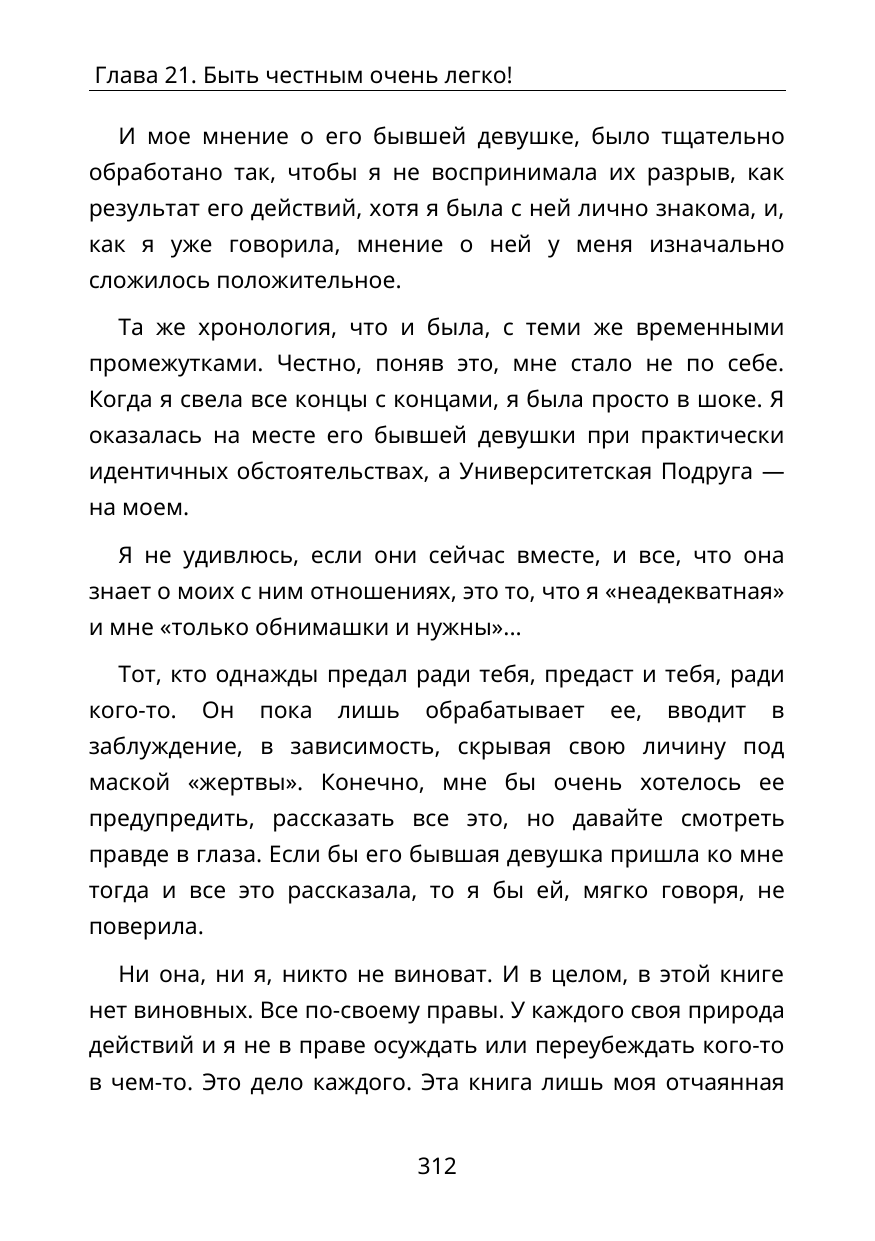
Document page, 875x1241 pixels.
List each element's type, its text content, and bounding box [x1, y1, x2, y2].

text Ни она, ни я, никто не виноват. И в целом, в этой книге нет виновных. Все по-своему правы. У каждого своя природа действий и я не в праве осуждать или переубеждать кого-то в чем-то. Это дело каждого. Эта книга лишь моя отчаянная [88, 958, 786, 1097]
text Тот, кто однажды предал ради тебя, предаст и тебя, ради кого-то. Он пока лишь обрабатывает ее, вводит в заблуждение, в зависимость, скрывая свою личину под маской «жертвы». Конечно, мне бы очень хотелось ее предупредить, рассказать все это, но давайте смотреть правде в глаза. Если бы его бывшая девушка пришла ко мне тогда и все это рассказала, то я бы ей, мягко говоря, не поверила. [88, 658, 786, 941]
text Я не удивлюсь, если они сейчас вместе, и все, что она знает о моих с ним отношениях, это то, что я «неадекватная» и мне «только обнимашки и нужны»... [88, 539, 786, 642]
text Та же хронология, что и была, с теми же временными промежутками. Честно, поняв это, мне стало не по себе. Когда я свела все концы с концами, я была просто в шоке. Я оказалась на месте его бывшей девушки при практически идентичных обстоятельствах, а Университетская Подруга — на моем. [88, 311, 786, 522]
text И мое мнение о его бывшей девушке, было тщательно обработано так, чтобы я не воспринимала их разрыв, как результат его действий, хотя я была с ней лично знакома, и, как я уже говорила, мнение о ней у меня изначально сложилось положительное. [88, 120, 786, 295]
